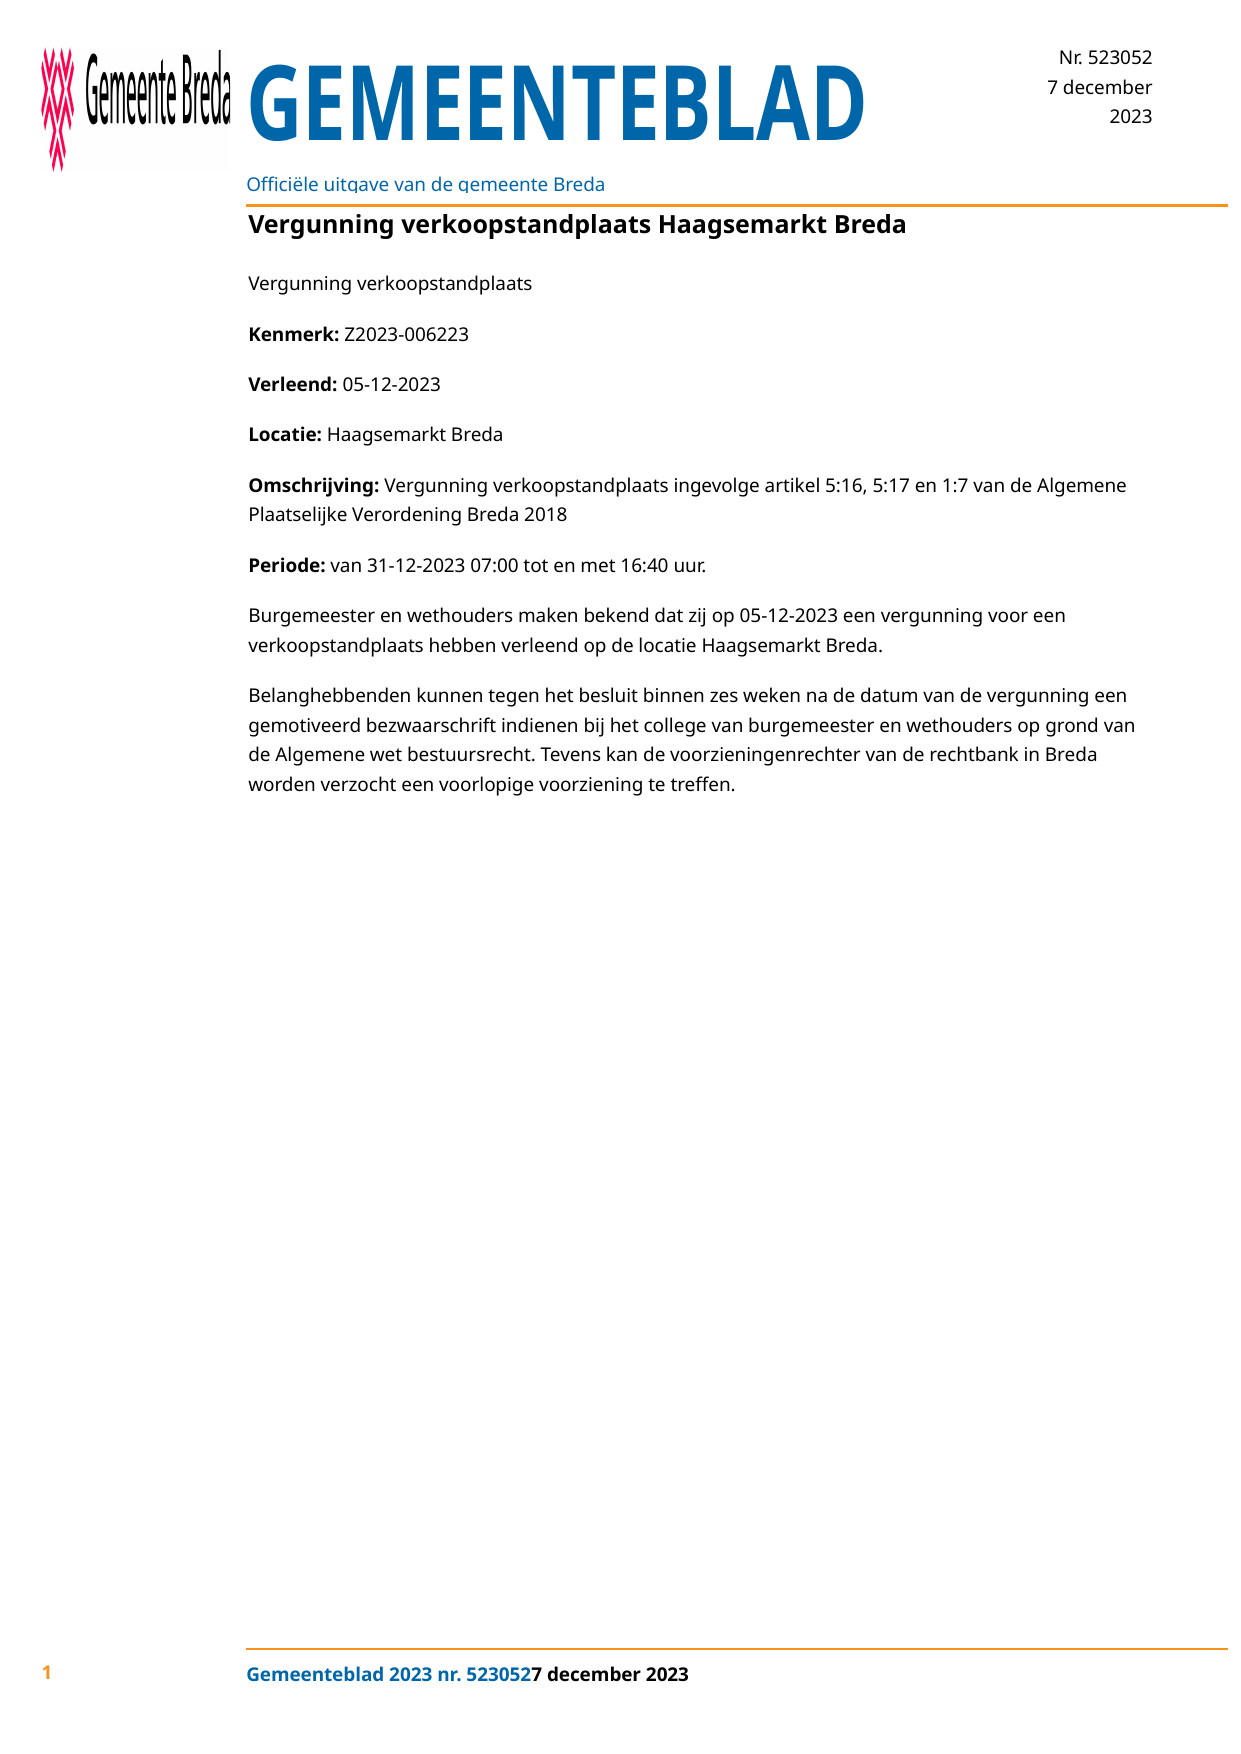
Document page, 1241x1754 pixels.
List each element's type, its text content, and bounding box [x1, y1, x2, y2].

text Belanghebbenden kunnen tegen het besluit binnen zes weken na de datum van de vergunning een gemotiveerd bezwaarschrift indienen bij het college van burgemeester en wethouders op grond van de Algemene wet bestuursrecht. Tevens kan de voorzieningenrechter van de rechtbank in Breda worden verzocht een voorlopige voorziening te treffen. [248, 682, 1152, 797]
text Locatie: Haagsemarkt Breda [248, 422, 1152, 447]
text Omschrijving: Vergunning verkoopstandplaats ingevolge artikel 5:16, 5:17 en 1:7 van de Algemene Plaatselijke Verordening Breda 2018 [248, 472, 1152, 527]
text Periode: van 31-12-2023 07:00 tot en met 16:40 uur. [248, 552, 1152, 578]
text Burgemeester en wethouders maken bekend dat zij op 05-12-2023 een vergunning voor een verkoopstandplaats hebben verleend op de locatie Haagsemarkt Breda. [248, 602, 1152, 658]
text Vergunning verkoopstandplaats [248, 270, 1152, 296]
picture [41, 47, 231, 172]
text Vergunning verkoopstandplaats Haagsemarkt Breda [248, 207, 1152, 241]
text Verleend: 05-12-2023 [248, 371, 1152, 397]
text Kenmerk: Z2023-006223 [248, 321, 1152, 346]
